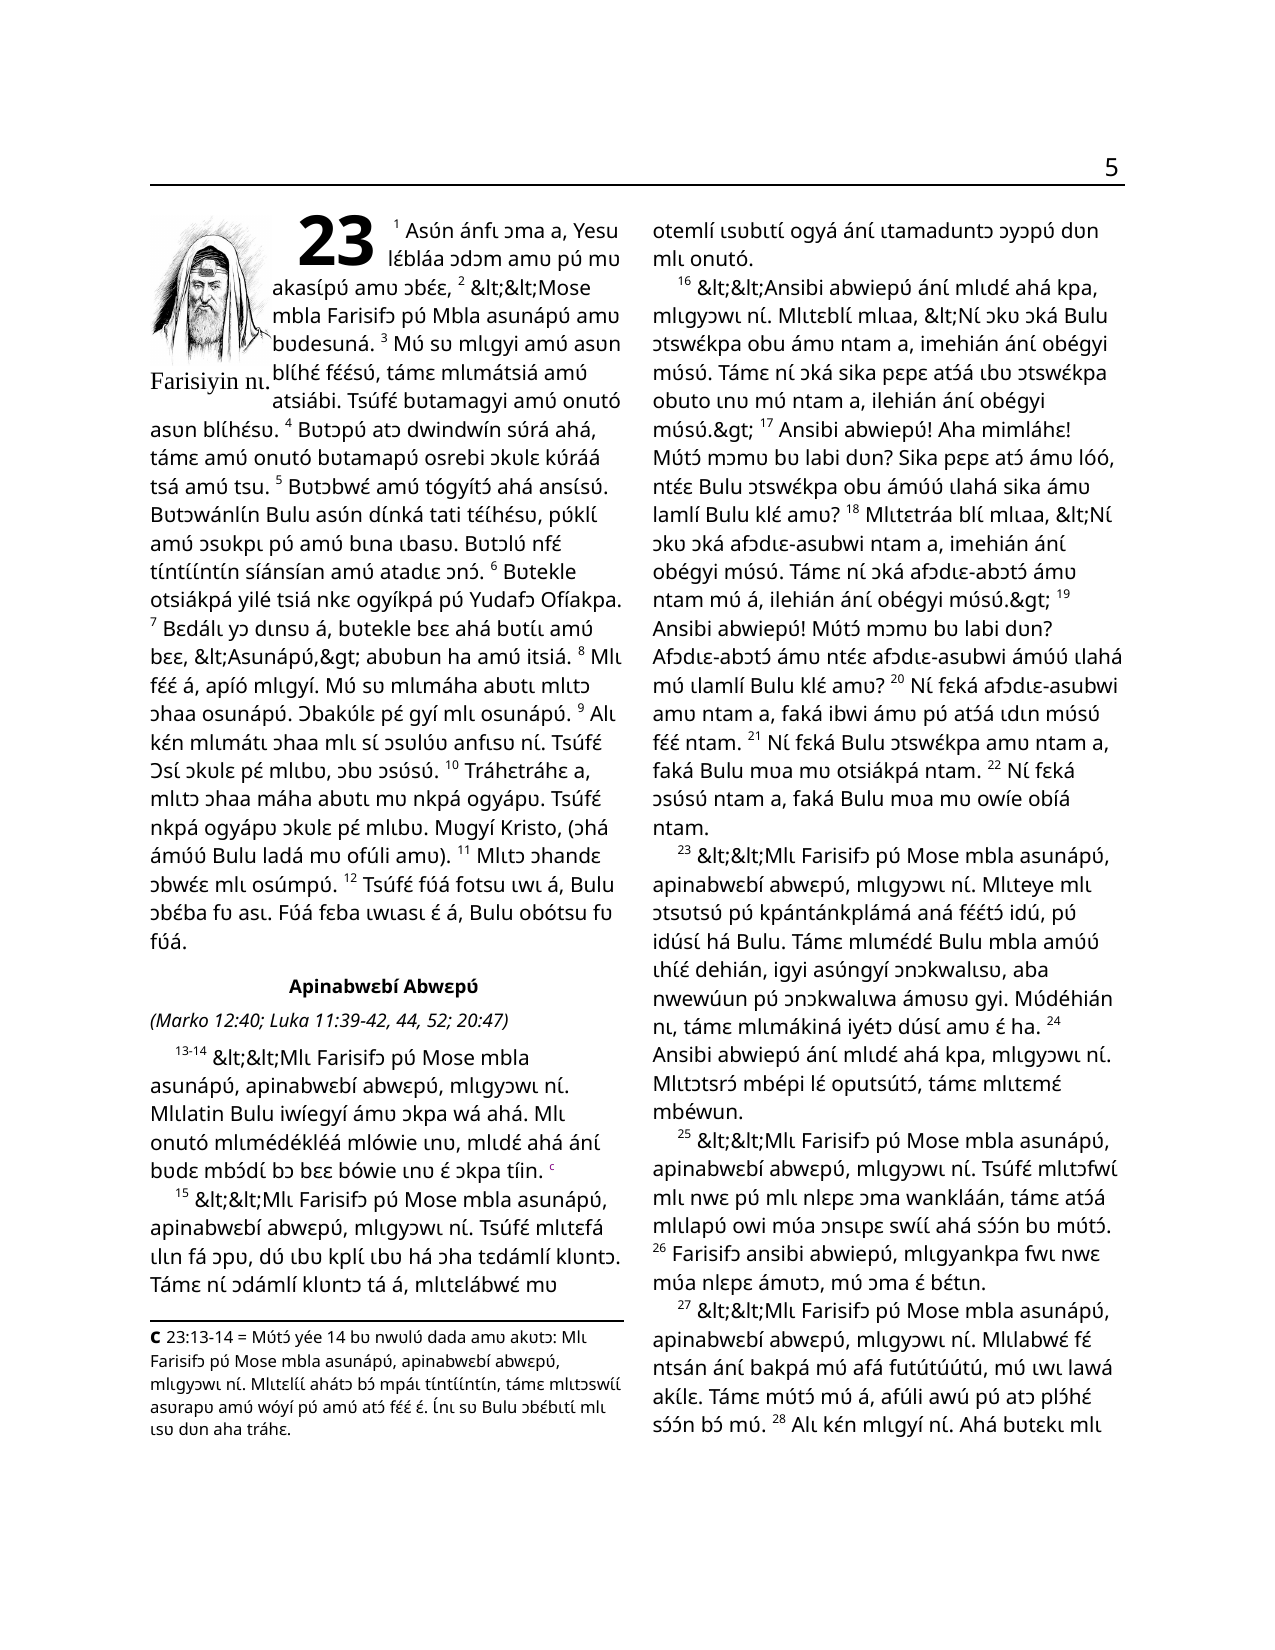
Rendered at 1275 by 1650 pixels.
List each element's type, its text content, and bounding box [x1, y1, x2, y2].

picture [150, 215, 272, 366]
text (Marko 12:40; Luka 11:39-42, 44, 52; 20:47) [150, 1015, 623, 1042]
text 27 &lt;&lt;Mlɩ Farisifɔ pʋ́ Mose mbla asunápʋ́, apinabwɛbí abwɛpʋ́, mlɩgyɔwɩ nɩ́. Mlɩlabwɛ́ fɛ́ ntsán ánɩ́ bakpá mʋ́ afá futútúútú, mʋ́ ɩwɩ lawá akɩ́lɛ. Támɛ mʋ́tɔ́ mʋ́ á, afúli awú pʋ́ atɔ plɔ́hɛ́ sɔ́ɔ́n bɔ́ mʋ́. 28 Alɩ kɛ́n mlɩgyí nɩ́. Ahá bʋtɛkɩ mlɩ [652, 1296, 1125, 1439]
text 23:13-14 = Mʋ́tɔ́ yée 14 bʋ nwʋlʋ́ dada amʋ akʋtɔ: Mlɩ Farisifɔ pʋ́ Mose mbla asunápʋ́, apinabwɛbí abwɛpʋ́, mlɩgyɔwɩ nɩ́. Mlɩtɛlɩ́ɩ́ ahátɔ bɔ́ mpáɩ tɩ́ntɩ́ɩ́ntɩ́n, támɛ mlɩtɔswɩ́ɩ́ asʋrapʋ amʋ́ wóyí pʋ́ amʋ́ atɔ́ fɛ́ɛ́ ɛ́. Ɩ́nɩ sʋ Bulu ɔbɛ́bɩtɩ́ mlɩ ɩsʋ dʋn aha tráhɛ. [150, 1322, 623, 1441]
text 15 &lt;&lt;Mlɩ Farisifɔ pʋ́ Mose mbla asunápʋ́, apinabwɛbí abwɛpʋ́, mlɩgyɔwɩ nɩ́. Tsúfɛ́ mlɩtɛfá ɩlɩn fá ɔpʋ, dʋ́ ɩbʋ kplɩ́ ɩbʋ há ɔha tɛdámlí klʋntɔ. Támɛ nɩ́ ɔdámlí klʋntɔ tá á, mlɩtɛlábwɛ́ mʋ [150, 1185, 623, 1299]
text 16 &lt;&lt;Ansibi abwiepʋ́ ánɩ́ mlɩdɛ́ ahá kpa, mlɩgyɔwɩ nɩ́. Mlɩtɛblɩ́ mlɩaa, &lt;Nɩ́ ɔkʋ ɔká Bulu ɔtswɛ́kpa obu ámʋ ntam a, imehián ánɩ́ obégyi mʋ́sʋ́. Támɛ nɩ́ ɔká sika pɛpɛ atɔ́á ɩbʋ ɔtswɛ́kpa obuto ɩnʋ mʋ́ ntam a, ilehián ánɩ́ obégyi mʋ́sʋ́.&gt; 17 Ansibi abwiepʋ́! Aha mimláhɛ! Mʋ́tɔ́ mɔmʋ bʋ labi dʋn? Sika pɛpɛ atɔ́ ámʋ lóó, ntɛ́ɛ Bulu ɔtswɛ́kpa obu ámʋ́ʋ́ ɩlahá sika ámʋ lamlí Bulu klɛ́ amʋ? 18 Mlɩtɛtráa blɩ́ mlɩaa, &lt;Nɩ́ ɔkʋ ɔká afɔdɩɛ-asubwi ntam a, imehián ánɩ́ obégyi mʋ́sʋ́. Támɛ nɩ́ ɔká afɔdɩɛ-abɔtɔ́ ámʋ ntam mʋ́ á, ilehián ánɩ́ obégyi mʋ́sʋ́.&gt; 19 Ansibi abwiepʋ́! Mʋ́tɔ́ mɔmʋ bʋ labi dʋn? Afɔdɩɛ-abɔtɔ́ ámʋ ntɛ́ɛ afɔdɩɛ-asubwi ámʋ́ʋ́ ɩlahá mʋ́ ɩlamlí Bulu klɛ́ amʋ? 20 Nɩ́ fɛká afɔdɩɛ-asubwi amʋ ntam a, faká ibwi ámʋ pʋ́ atɔ́á ɩdɩn mʋ́sʋ́ fɛ́ɛ́ ntam. 21 Nɩ́ fɛká Bulu ɔtswɛ́kpa amʋ ntam a, faká Bulu mʋa mʋ otsiákpá ntam. 22 Nɩ́ fɛká ɔsʋ́sʋ́ ntam a, faká Bulu mʋa mʋ owíe obíá ntam. [652, 273, 1125, 841]
text 25 &lt;&lt;Mlɩ Farisifɔ pʋ́ Mose mbla asunápʋ́, apinabwɛbí abwɛpʋ́, mlɩgyɔwɩ nɩ́. Tsúfɛ́ mlɩtɔfwɩ́ mlɩ nwɛ pʋ́ mlɩ nlɛpɛ ɔma wankláán, támɛ atɔ́á mlɩlapʋ́ owi mʋ́a ɔnsɩpɛ swɩ́ɩ́ ahá sɔ́ɔ́n bʋ mʋ́tɔ́. 26 Farisifɔ ansibi abwiepʋ́, mlɩgyankpa fwɩ nwɛ mʋ́a nlɛpɛ ámʋtɔ, mʋ́ ɔma ɛ́ bɛ́tɩn. [652, 1126, 1125, 1296]
text Farisiyin nɩ. [150, 366, 272, 394]
text otemlí ɩsʋbɩtɩ́ ogyá ánɩ́ ɩtamaduntɔ ɔyɔpʋ́ dʋn mlɩ onutó. [652, 216, 1125, 273]
text Apinabwɛbí Abwɛpʋ́ [150, 956, 623, 1008]
text 23 &lt;&lt;Mlɩ Farisifɔ pʋ́ Mose mbla asunápʋ́, apinabwɛbí abwɛpʋ́, mlɩgyɔwɩ nɩ́. Mlɩteye mlɩ ɔtsʋtsʋ́ pʋ́ kpántánkplámá aná fɛ́ɛ́tɔ́ idú, pʋ́ idúsɩ́ há Bulu. Támɛ mlɩmɛ́dɛ́ Bulu mbla amʋ́ʋ́ ɩhɩ́ɛ́ dehián, igyi asʋ́ngyí ɔnɔkwalɩsʋ, aba nwewúun pʋ́ ɔnɔkwalɩwa ámʋsʋ gyi. Mʋ́déhián nɩ, támɛ mlɩmákiná iyétɔ dúsɩ́ amʋ ɛ́ ha. 24 Ansibi abwiepʋ́ ánɩ́ mlɩdɛ́ ahá kpa, mlɩgyɔwɩ nɩ́. Mlɩtɔtsrɔ́ mbépi lɛ́ oputsútɔ́, támɛ mlɩtɛmɛ́ mbéwun. [652, 841, 1125, 1126]
text 23 1 Asʋ́n ánfɩ ɔma a, Yesu lɛ́bláa ɔdɔm amʋ pʋ́ mʋ akasɩ́pʋ́ amʋ ɔbɛ́ɛ, 2 &lt;&lt;Mose mbla Farisifɔ pʋ́ Mbla asunápʋ́ amʋ bʋdesuná. 3 Mʋ́ sʋ mlɩgyi amʋ́ asʋn blɩ́hɛ́ fɛ́ɛ́sʋ́, támɛ mlɩmátsiá amʋ́ atsiábi. Tsúfɛ́ bʋtamagyi amʋ́ onutó asʋn blɩ́hɛ́sʋ. 4 Bʋtɔpʋ́ atɔ dwindwín sʋ́rá ahá, támɛ amʋ́ onutó bʋtamapʋ́ osrebi ɔkʋlɛ kʋ́ráá tsá amʋ́ tsu. 5 Bʋtɔbwɛ́ amʋ́ tógyítɔ́ ahá ansɩ́sʋ́. Bʋtɔwánlɩ́n Bulu asʋ́n dɩ́nká tati tɛ́ɩ́hɛ́sʋ, pʋ́klɩ́ amʋ́ ɔsʋkpɩ pʋ́ amʋ́ bɩna ɩbasʋ. Bʋtɔlʋ́ nfɛ́ tɩ́ntɩ́ɩ́ntɩ́n síánsían amʋ́ atadɩɛ ɔnɔ́. 6 Bʋtekle otsiákpá yilé tsiá nkɛ ogyíkpá pʋ́ Yudafɔ Ofíakpa. 7 Bɛdálɩ yɔ dɩnsʋ á, bʋtekle bɛɛ ahá bʋtɩ́ɩ amʋ́ bɛɛ, &lt;Asunápʋ́,&gt; abʋbun ha amʋ́ itsiá. 8 Mlɩ fɛ́ɛ́ á, apíó mlɩgyí. Mʋ́ sʋ mlɩmáha abʋtɩ mlɩtɔ ɔhaa osunápʋ́. Ɔbakʋ́lɛ pɛ́ gyí mlɩ osunápʋ́. 9 Alɩ kɛ́n mlɩmátɩ ɔhaa mlɩ sɩ́ ɔsʋlʋ́ʋ anfɩsʋ nɩ́. Tsúfɛ́ Ɔsɩ́ ɔkʋlɛ pɛ́ mlɩbʋ, ɔbʋ ɔsʋ́sʋ́. 10 Tráhɛtráhɛ a, mlɩtɔ ɔhaa máha abʋtɩ mʋ nkpá ogyápʋ. Tsúfɛ́ nkpá ogyápʋ ɔkʋlɛ pɛ́ mlɩbʋ. Mʋgyí Kristo, (ɔhá ámʋ́ʋ́ Bulu ladá mʋ ofúli amʋ). 11 Mlɩtɔ ɔhandɛ ɔbwɛ́ɛ mlɩ osúmpʋ́. 12 Tsúfɛ́ fʋ́á fotsu ɩwɩ á, Bulu ɔbɛ́ba fʋ asɩ. Fʋ́á fɛba ɩwɩasɩ ɛ́ á, Bulu obótsu fʋ fʋ́á. [150, 216, 623, 955]
text 13-14 &lt;&lt;Mlɩ Farisifɔ pʋ́ Mose mbla asunápʋ́, apinabwɛbí abwɛpʋ́, mlɩgyɔwɩ nɩ́. Mlɩlatin Bulu iwíegyí ámʋ ɔkpa wá ahá. Mlɩ onutó mlɩmédékléá mlówie ɩnʋ, mlɩdɛ́ ahá ánɩ́ bʋdɛ mbɔ́dɩ́ bɔ bɛɛ bówie ɩnʋ ɛ́ ɔkpa tíin. [150, 1043, 623, 1185]
